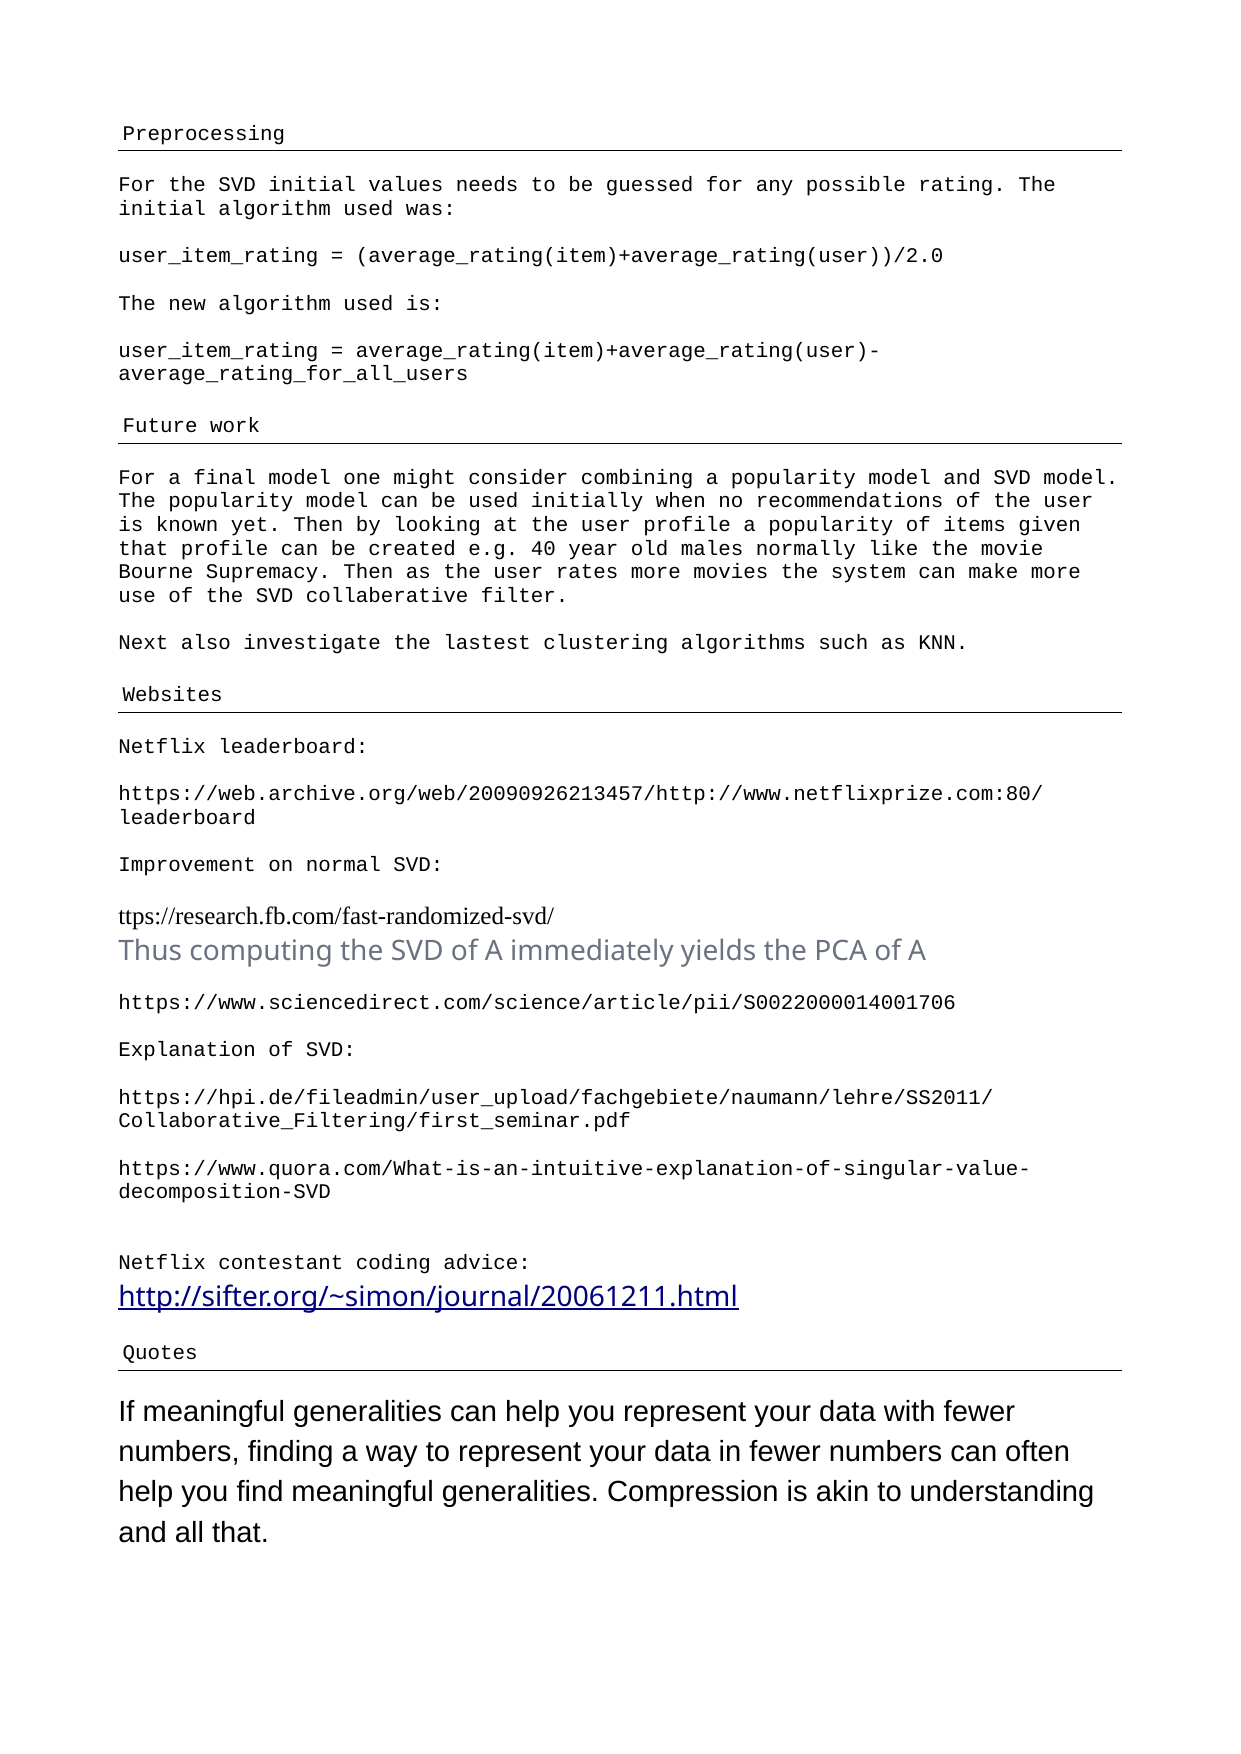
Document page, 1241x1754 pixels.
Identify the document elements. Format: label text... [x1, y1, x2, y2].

text Future work [118, 411, 1122, 443]
text The new algorithm used is: [118, 292, 1122, 316]
text If meaningful generalities can help you represent your data with fewer numbers, finding a way to represent your data in fewer numbers can often help you find meaningful generalities. Compression is akin to understanding and all that. [118, 1394, 1122, 1548]
text https://www.quora.com/What-is-an-intuitive-explanation-of-singular-value-decomposition-SVD [118, 1158, 1122, 1205]
text https://hpi.de/fileadmin/user_upload/fachgebiete/naumann/lehre/SS2011/Collaborative_Filtering/first_seminar.pdf [118, 1087, 1122, 1134]
text Improvement on normal SVD: [118, 854, 1122, 878]
text Next also investigate the lastest clustering algorithms such as KNN. [118, 632, 1122, 656]
text Thus computing the SVD of A immediately yields the PCA of A [118, 930, 1122, 968]
text https://web.archive.org/web/20090926213457/http://www.netflixprize.com:80/leaderboard [118, 783, 1122, 830]
text user_item_rating = average_rating(item)+average_rating(user)- average_rating_for_all_users [118, 340, 1122, 387]
text Websites [118, 680, 1122, 712]
text user_item_rating = (average_rating(item)+average_rating(user))/2.0 [118, 245, 1122, 269]
text Explanation of SVD: [118, 1039, 1122, 1063]
text ttps://research.fb.com/fast-randomized-svd/ [118, 901, 1122, 930]
text Quotes [118, 1338, 1122, 1370]
text Preprocessing [118, 118, 1122, 150]
text For the SVD initial values needs to be guessed for any possible rating. The initial algorithm used was: [118, 174, 1122, 222]
text http://sifter.org/~simon/journal/20061211.html [118, 1276, 1122, 1314]
text Netflix contestant coding advice: [118, 1252, 1122, 1276]
text Netflix leaderboard: [118, 736, 1122, 759]
text For a final model one might consider combining a popularity model and SVD model. The popularity model can be used initially when no recommendations of the user is known yet. Then by looking at the user profile a popularity of items given that profile can be created e.g. 40 year old males normally like the movie Bourne Supremacy. Then as the user rates more movies the system can make more use of the SVD collaberative filter. [118, 467, 1122, 609]
text https://www.sciencedirect.com/science/article/pii/S0022000014001706 [118, 992, 1122, 1016]
